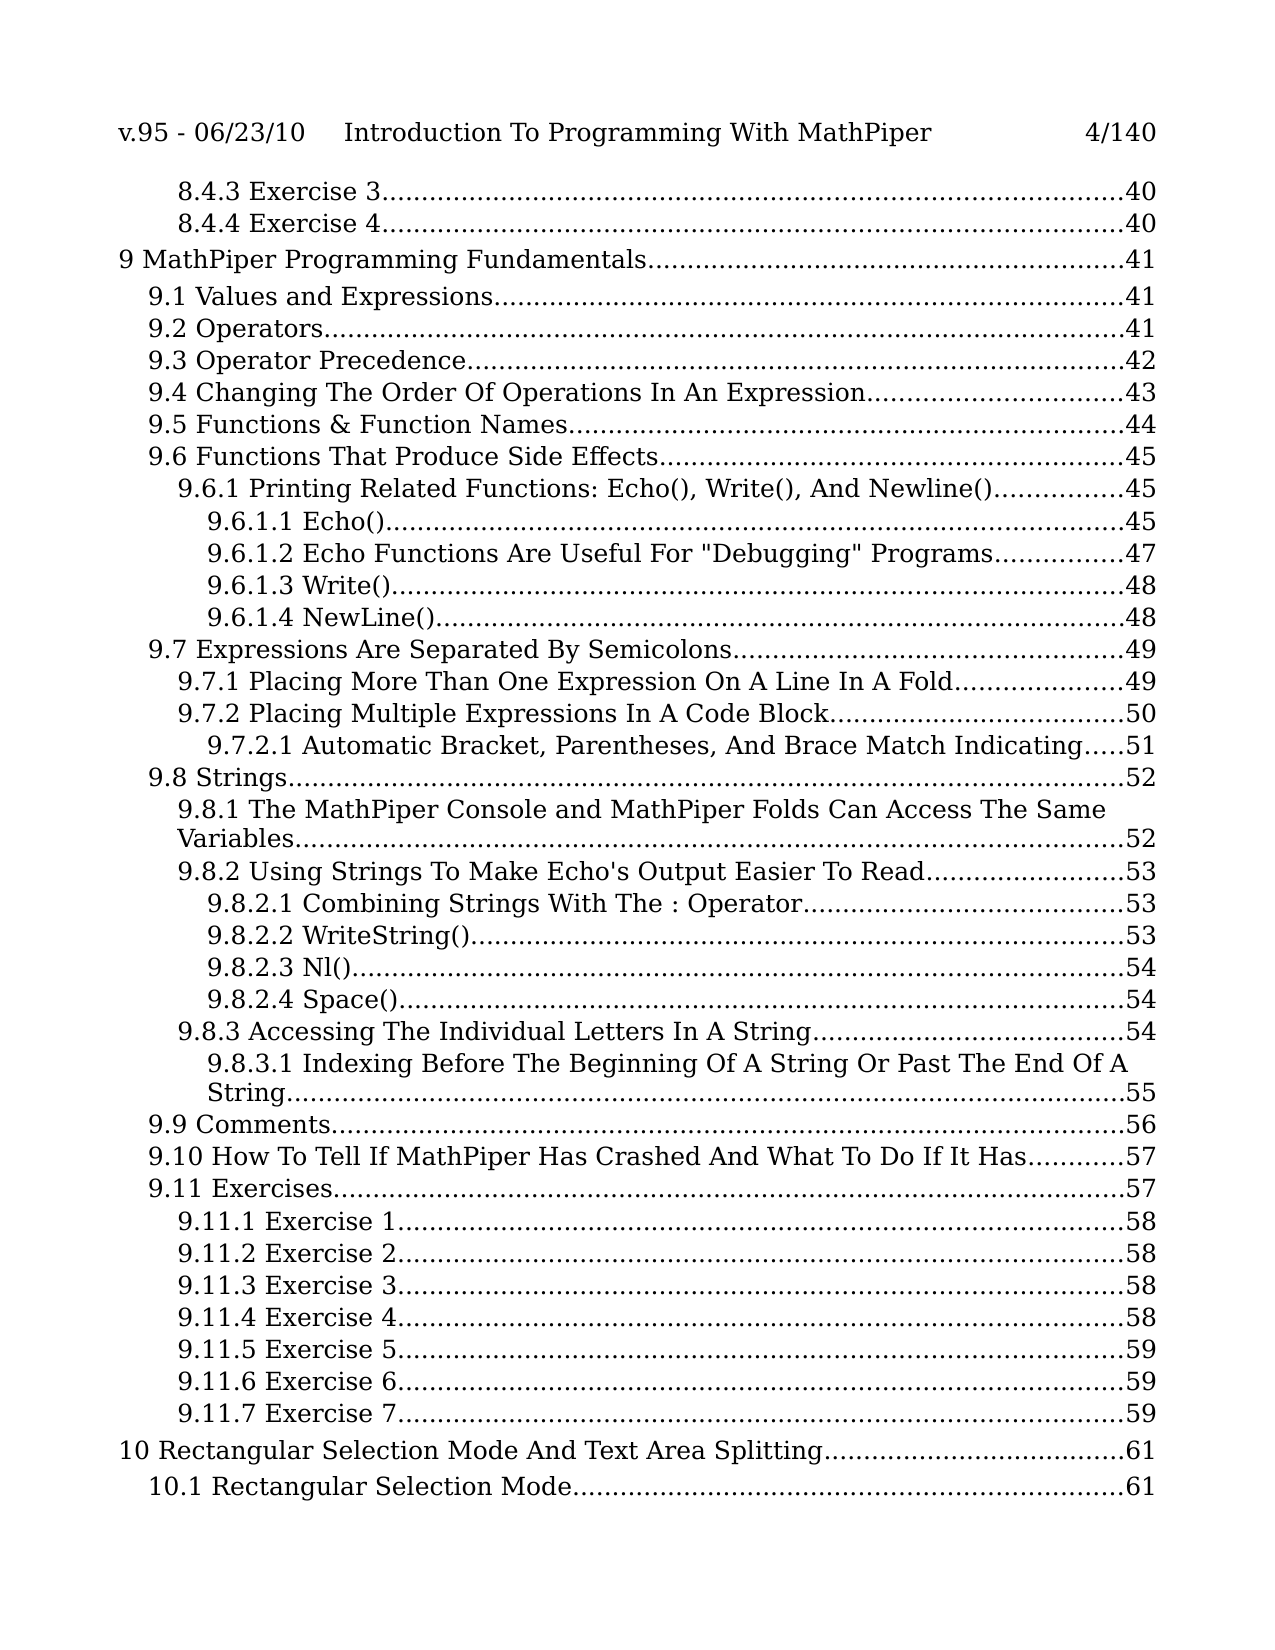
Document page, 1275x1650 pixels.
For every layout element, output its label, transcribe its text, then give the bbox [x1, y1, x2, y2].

text 9.11.7 Exercise 7 59 [177, 1399, 1157, 1428]
text 9.6.1.3 Write() 48 [207, 571, 1157, 600]
text 9.11.4 Exercise 4 58 [177, 1303, 1157, 1332]
text 9.3 Operator Precedence 42 [148, 346, 1157, 376]
text 9.8.2 Using Strings To Make Echo's Output Easier To Read 53 [177, 857, 1157, 886]
text 9.9 Comments 56 [148, 1111, 1157, 1140]
text 10 Rectangular Selection Mode And Text Area Splitting 61 [118, 1436, 1157, 1465]
text 9.7.2.1 Automatic Bracket, Parentheses, And Brace Match Indicating 51 [207, 731, 1157, 761]
text 9.11 Exercises 57 [148, 1175, 1157, 1204]
text 9.5 Functions & Function Names 44 [148, 411, 1157, 440]
text 9.6.1.1 Echo() 45 [207, 507, 1157, 536]
text 8.4.3 Exercise 3 40 [177, 177, 1157, 206]
text 9.11.1 Exercise 1 58 [177, 1207, 1157, 1236]
text 9.8.2.4 Space() 54 [207, 985, 1157, 1014]
text 9.8.1 The MathPiper Console and MathPiper Folds Can Access The Same Variables 52 [177, 796, 1157, 854]
text 9.4 Changing The Order Of Operations In An Expression 43 [148, 378, 1157, 408]
text 9.6.1.2 Echo Functions Are Useful For "Debugging" Programs 47 [207, 539, 1157, 568]
text 9.7 Expressions Are Separated By Semicolons 49 [148, 635, 1157, 664]
text 9.11.2 Exercise 2 58 [177, 1239, 1157, 1268]
text 9.11.5 Exercise 5 59 [177, 1335, 1157, 1364]
text 9.8.2.2 WriteString() 53 [207, 921, 1157, 950]
text 9.6.1 Printing Related Functions: Echo(), Write(), And Newline() 45 [177, 475, 1157, 504]
text 9.8.2.3 Nl() 54 [207, 953, 1157, 982]
text 9.2 Operators 41 [148, 314, 1157, 343]
text 9.6 Functions That Produce Side Effects 45 [148, 443, 1157, 472]
text 9.8.2.1 Combining Strings With The : Operator 53 [207, 889, 1157, 918]
text 10.1 Rectangular Selection Mode 61 [148, 1473, 1157, 1502]
text 9 MathPiper Programming Fundamentals 41 [118, 246, 1157, 275]
text 9.7.1 Placing More Than One Expression On A Line In A Fold 49 [177, 667, 1157, 696]
text 9.8.3 Accessing The Individual Letters In A String 54 [177, 1017, 1157, 1046]
text 9.11.6 Exercise 6 59 [177, 1367, 1157, 1396]
text 9.8 Strings 52 [148, 763, 1157, 793]
text 9.1 Values and Expressions 41 [148, 282, 1157, 311]
text 9.7.2 Placing Multiple Expressions In A Code Block 50 [177, 699, 1157, 728]
text 9.10 How To Tell If MathPiper Has Crashed And What To Do If It Has 57 [148, 1143, 1157, 1172]
text 9.11.3 Exercise 3 58 [177, 1271, 1157, 1300]
text 9.8.3.1 Indexing Before The Beginning Of A String Or Past The End Of A String 55 [207, 1049, 1157, 1108]
text 8.4.4 Exercise 4 40 [177, 209, 1157, 238]
text 9.6.1.4 NewLine() 48 [207, 603, 1157, 632]
